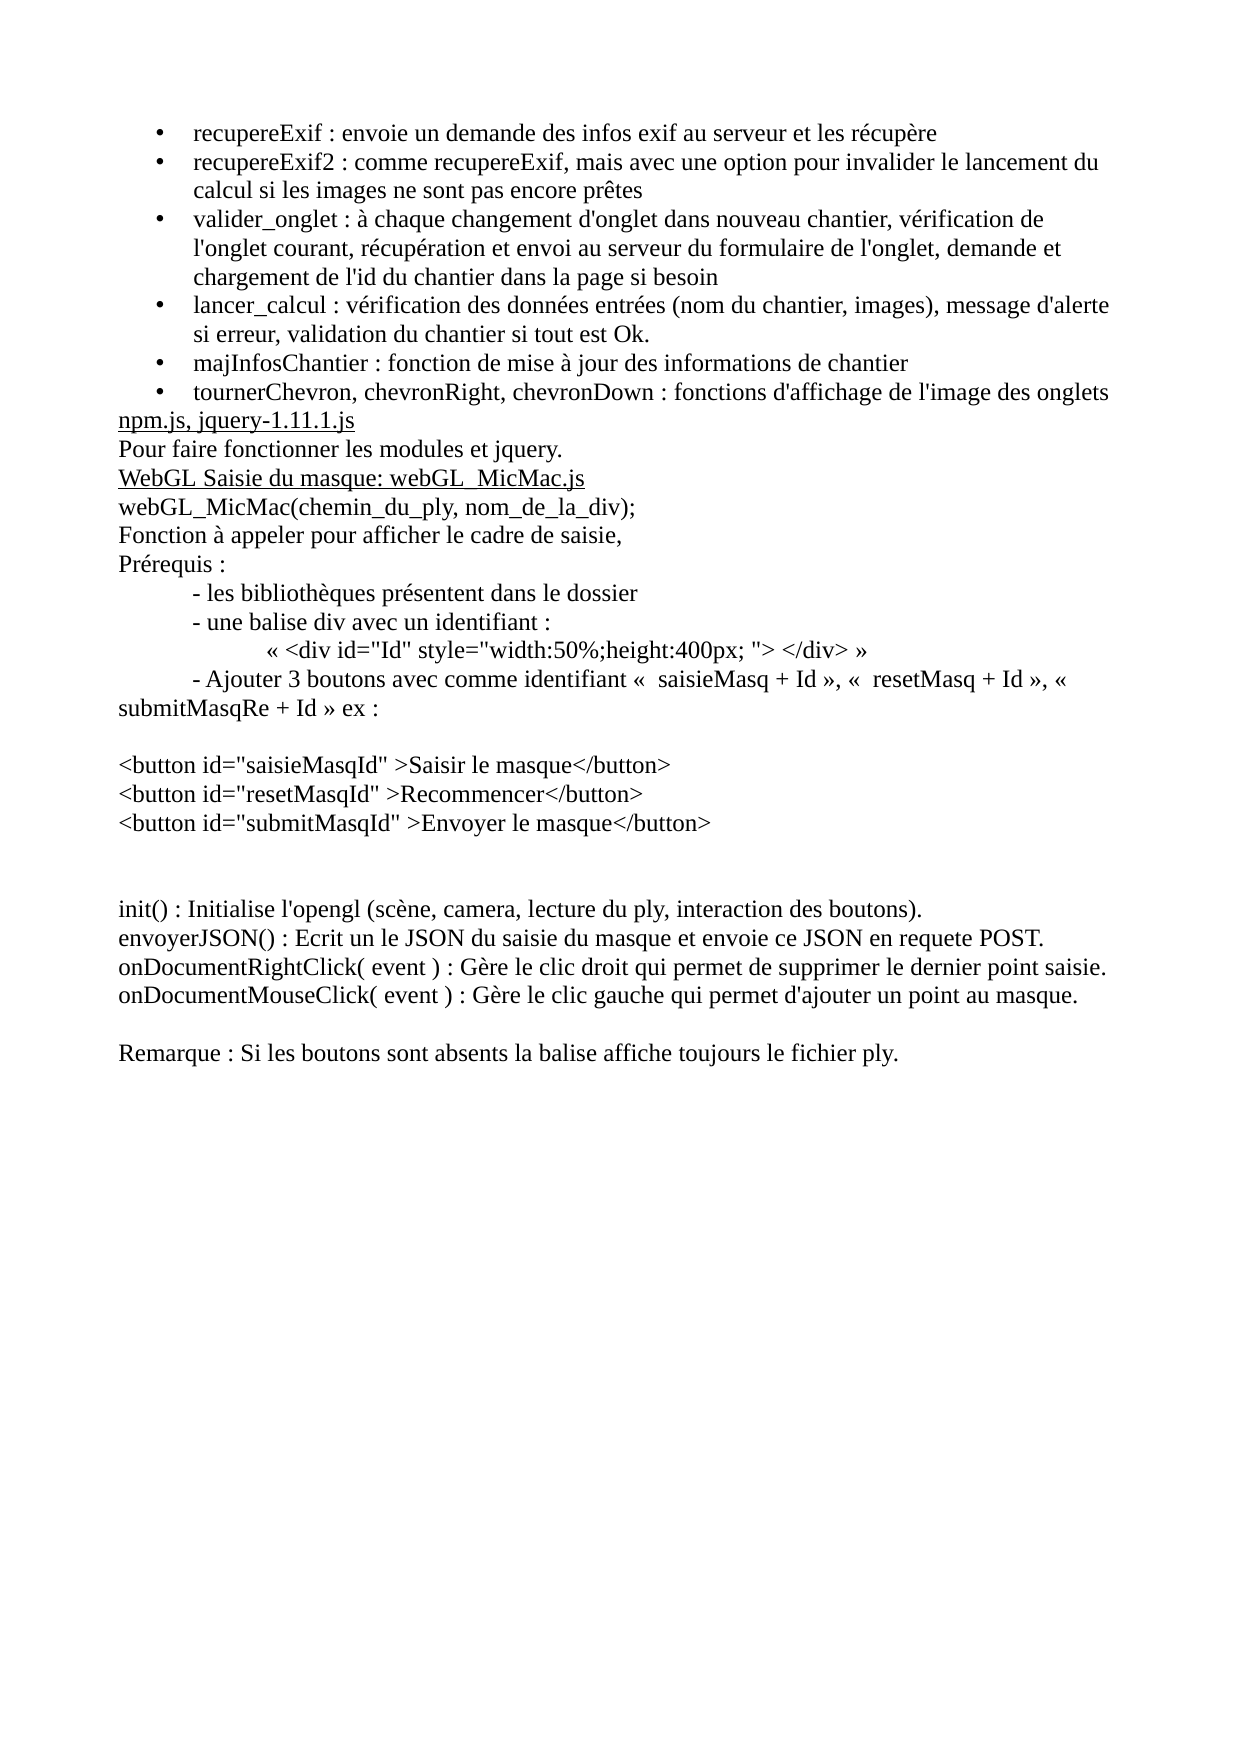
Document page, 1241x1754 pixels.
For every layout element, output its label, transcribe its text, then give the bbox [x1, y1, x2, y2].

text <button id="resetMasqId" >Recommencer</button> [118, 779, 1122, 808]
list majInfosChantier : fonction de mise à jour des informations de chantier [156, 348, 1122, 377]
text <button id="submitMasqId" >Envoyer le masque</button> [118, 808, 1122, 837]
text onDocumentRightClick( event ) : Gère le clic droit qui permet de supprimer le dernier point saisie. [118, 952, 1122, 981]
text envoyerJSON() : Ecrit un le JSON du saisie du masque et envoie ce JSON en requete POST. [118, 923, 1122, 952]
text <button id="saisieMasqId" >Saisir le masque</button> [118, 751, 1122, 779]
text - les bibliothèques présentent dans le dossier [118, 578, 1122, 607]
text Pour faire fonctionner les modules et jquery. [118, 434, 1122, 463]
text Prérequis : [118, 549, 1122, 578]
text Remarque : Si les boutons sont absents la balise affiche toujours le fichier ply. [118, 1038, 1122, 1067]
text Fonction à appeler pour afficher le cadre de saisie, [118, 521, 1122, 549]
text init() : Initialise l'opengl (scène, camera, lecture du ply, interaction des boutons). [118, 894, 1122, 923]
text webGL_MicMac(chemin_du_ply, nom_de_la_div); [118, 492, 1122, 521]
text npm.js, jquery-1.11.1.js [118, 406, 1122, 434]
text - une balise div avec un identifiant : [118, 607, 1122, 636]
text « <div id="Id" style="width:50%;height:400px; "> </div> » [118, 636, 1122, 664]
text WebGL Saisie du masque: webGL_MicMac.js [118, 463, 1122, 492]
list lancer_calcul : vérification des données entrées (nom du chantier, images), message d'alerte si erreur, validation du chantier si tout est Ok. [156, 291, 1122, 348]
list tournerChevron, chevronRight, chevronDown : fonctions d'affichage de l'image des onglets [156, 377, 1122, 406]
list valider_onglet : à chaque changement d'onglet dans nouveau chantier, vérification de l'onglet courant, récupération et envoi au serveur du formulaire de l'onglet, demande et chargement de l'id du chantier dans la page si besoin [156, 204, 1122, 291]
list recupereExif : envoie un demande des infos exif au serveur et les récupère [156, 118, 1122, 147]
text onDocumentMouseClick( event ) : Gère le clic gauche qui permet d'ajouter un point au masque. [118, 981, 1122, 1009]
text - Ajouter 3 boutons avec comme identifiant « saisieMasq + Id », « resetMasq + Id », « submitMasqRe + Id » ex : [118, 664, 1122, 722]
list recupereExif2 : comme recupereExif, mais avec une option pour invalider le lancement du calcul si les images ne sont pas encore prêtes [156, 147, 1122, 204]
